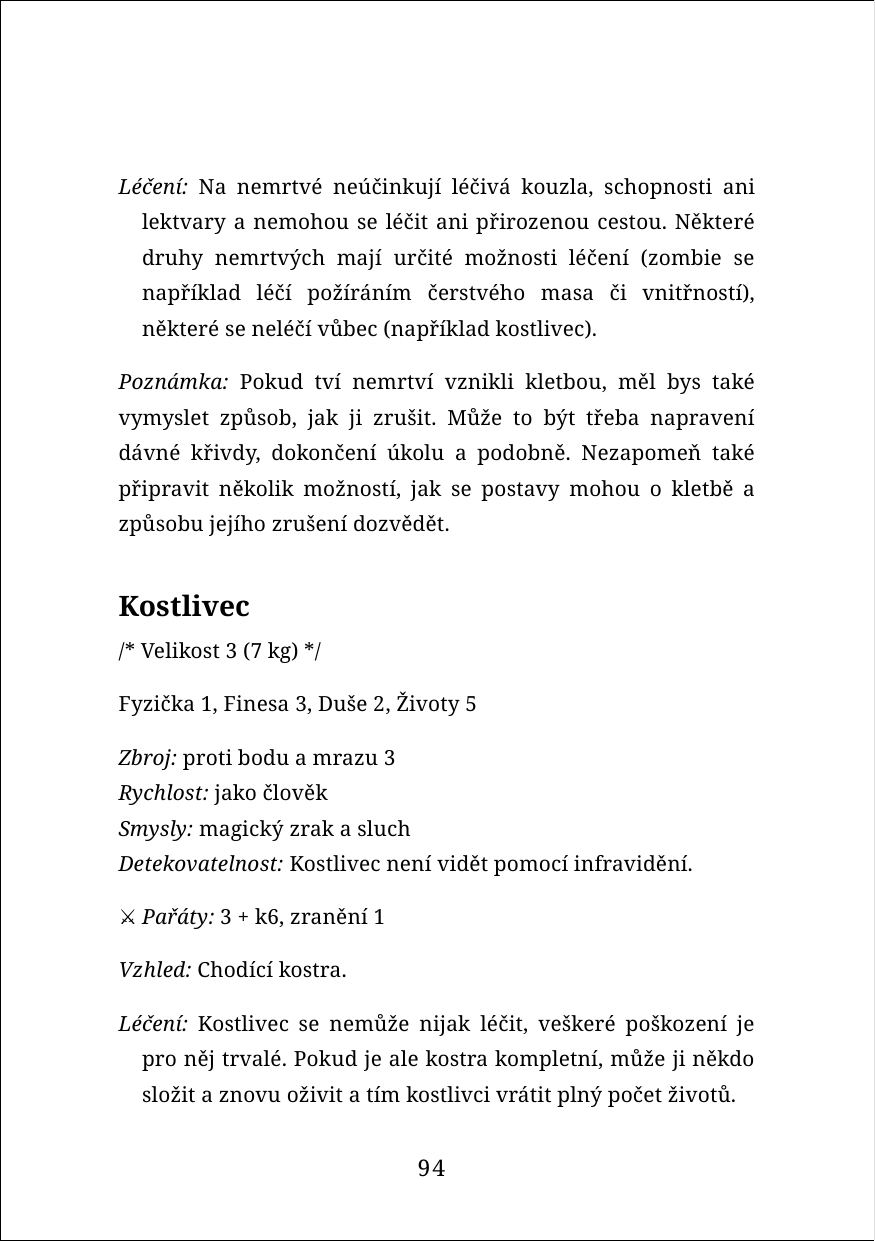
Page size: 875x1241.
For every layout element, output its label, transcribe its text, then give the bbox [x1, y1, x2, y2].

text Rychlost: jako člověk [118, 778, 756, 807]
text Poznámka: Pokud tví nemrtví vznikli kletbou, měl bys také vymyslet způsob, jak ji zrušit. Může to být třeba napravení dávné křivdy, dokončení úkolu a podobně. Nezapomeň také připravit několik možností, jak se postavy mohou o kletbě a způsobu jejího zrušení dozvědět. [118, 367, 756, 538]
text Léčení: Kostlivec se nemůže nijak léčit, veškeré poškození je pro něj trvalé. Pokud je ale kostra kompletní, může ji někdo složit a znovu oživit a tím kostlivci vrátit plný počet životů. [118, 1009, 756, 1108]
text Detekovatelnost: Kostlivec není vidět pomocí infravidění. [118, 849, 756, 878]
text ⚔ Pařáty: 3 + k6, zranění 1 [118, 902, 756, 931]
text Smysly: magický zrak a sluch [118, 814, 756, 842]
text Léčení: Na nemrtvé neúčinkují léčivá kouzla, schopnosti ani lektvary a nemohou se léčit ani přirozenou cestou. Některé druhy nemrtvých mají určité možnosti léčení (zombie se například léčí požíráním čerstvého masa či vnitřností), některé se neléčí vůbec (například kostlivec). [118, 172, 756, 342]
text Vzhled: Chodící kostra. [118, 956, 756, 984]
subtitle Kostlivec [118, 586, 756, 624]
text Fyzička 1, Finesa 3, Duše 2, Životy 5 [118, 689, 756, 718]
text Zbroj: proti bodu a mrazu 3 [118, 743, 756, 771]
text /* Velikost 3 (7 kg) */ [118, 636, 756, 664]
